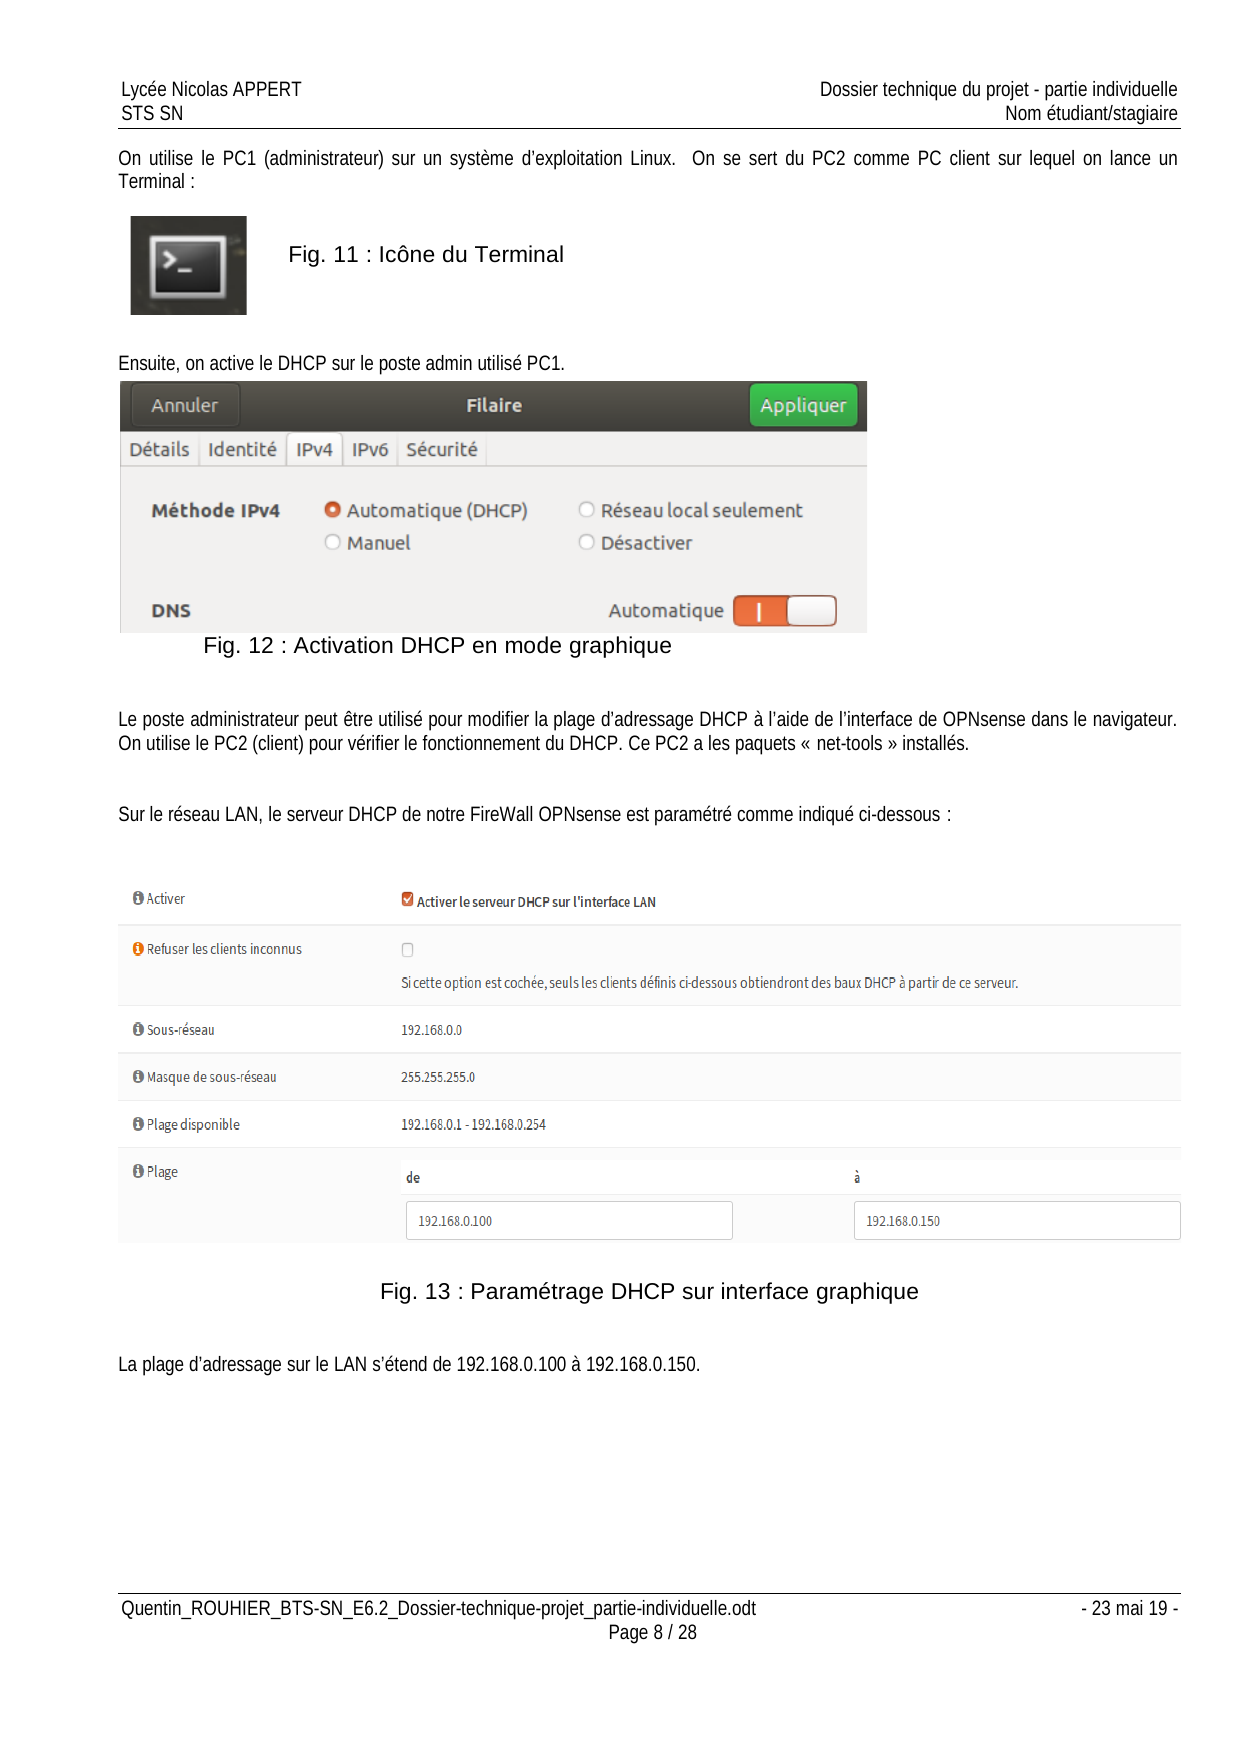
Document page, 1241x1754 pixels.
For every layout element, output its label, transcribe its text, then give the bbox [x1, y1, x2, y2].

picture [120, 381, 868, 633]
text Le poste administrateur peut être utilisé pour modifier la plage d’adressage DHCP à l’aide de l’interface de OPNsense dans le navigateur. On utilise le PC2 (client) pour vérifier le fonctionnement du DHCP. Ce PC2 a les paquets « net-tools » installés. [118, 706, 1181, 754]
text Fig. 12 : Activation DHCP en mode graphique [118, 633, 1181, 659]
text La plage d’adressage sur le LAN s’étend de 192.168.0.100 à 192.168.0.150. [118, 1352, 1181, 1376]
text Fig. 13 : Paramétrage DHCP sur interface graphique [118, 1278, 1181, 1304]
text Sur le réseau LAN, le serveur DHCP de notre FireWall OPNsense est paramétré comme indiqué ci-dessous : [118, 802, 1181, 826]
text Fig. 11 : Icône du Terminal [247, 241, 1181, 267]
picture [130, 216, 247, 315]
text Ensuite, on active le DHCP sur le poste admin utilisé PC1. [118, 351, 1181, 374]
text On utilise le PC1 (administrateur) sur un système d’exploitation Linux. On se sert du PC2 comme PC client sur lequel on lance un Terminal : [118, 145, 1181, 193]
picture [118, 880, 1182, 1243]
